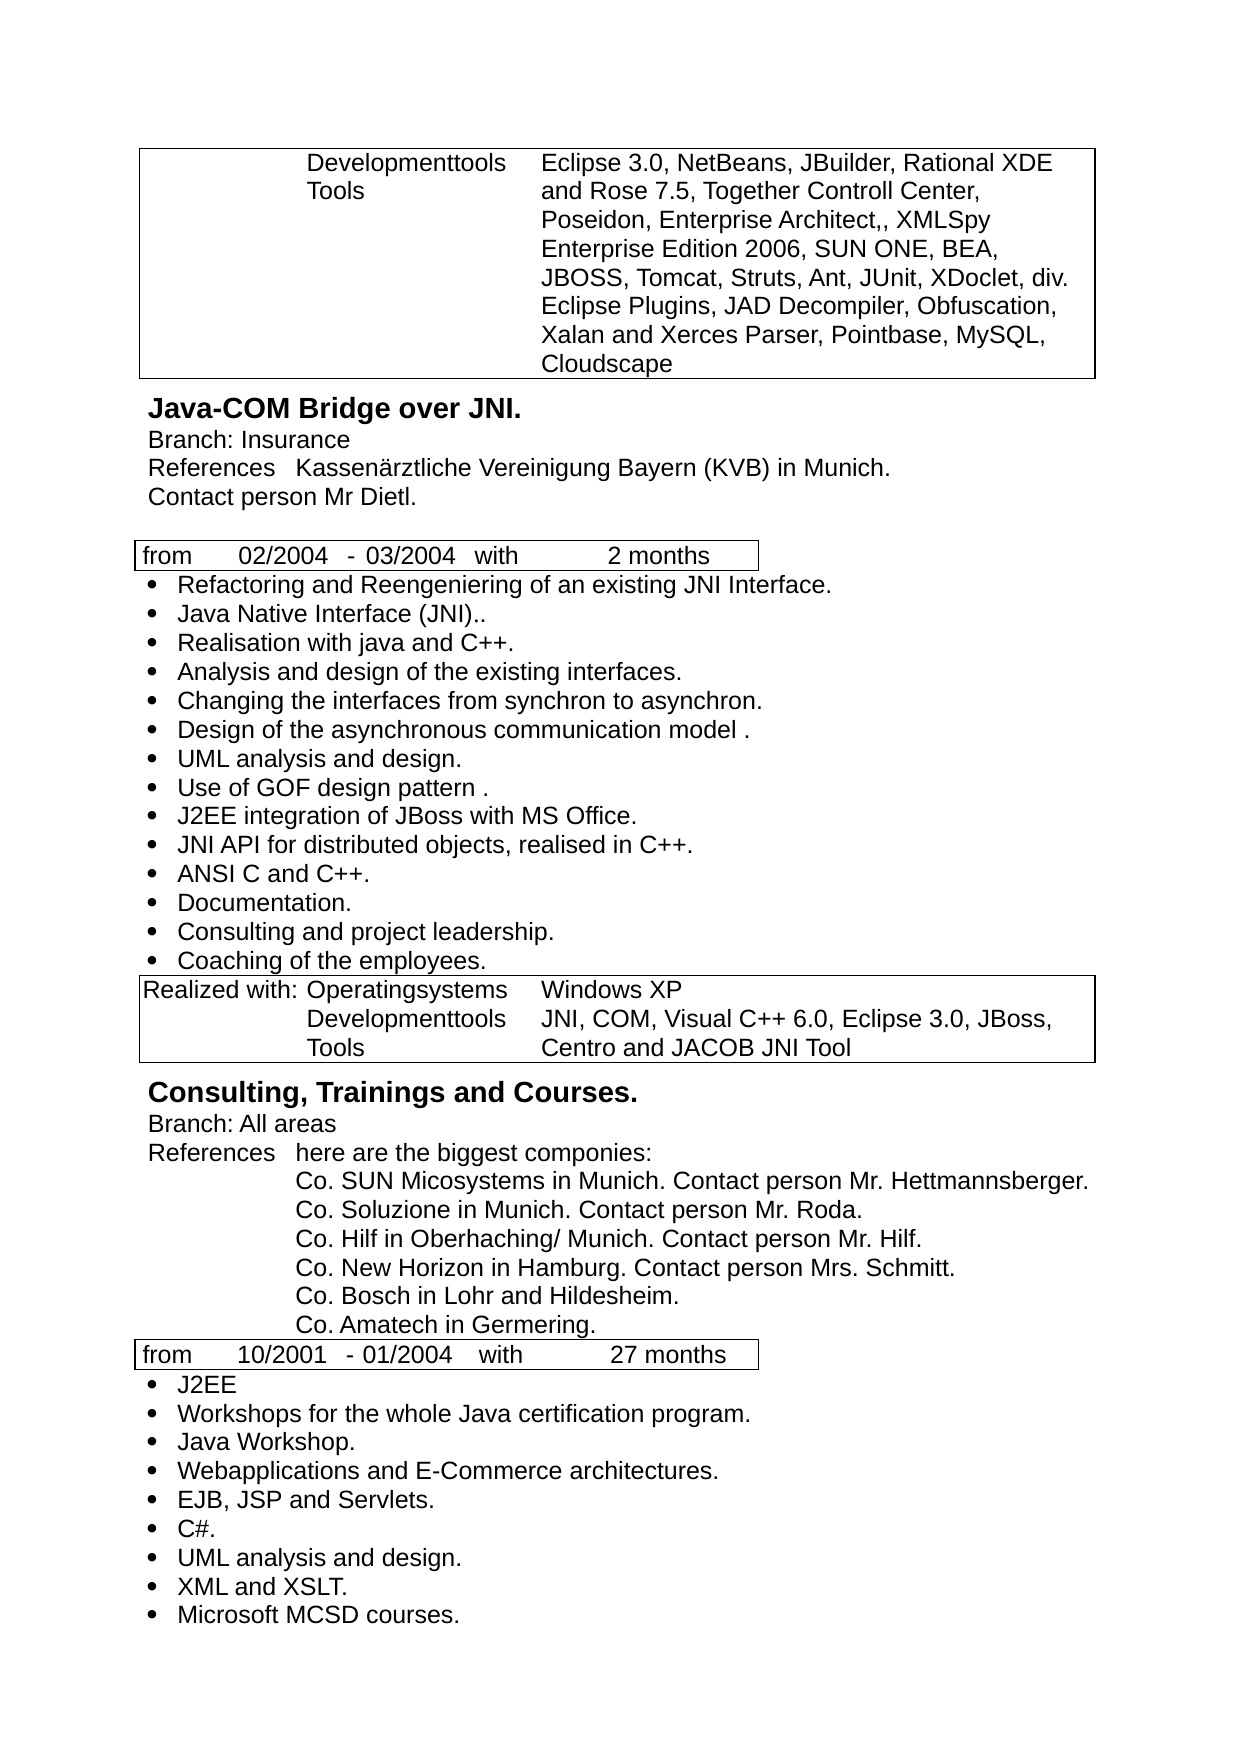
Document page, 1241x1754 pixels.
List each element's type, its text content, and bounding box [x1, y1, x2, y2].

table_header with [471, 1340, 602, 1369]
table_cell JNI, COM, Visual C++ 6.0, Eclipse 3.0, JBoss, Centro and JACOB JNI Tool [538, 1004, 1094, 1062]
table_header from [136, 541, 231, 569]
table_header Windows XP [538, 976, 1094, 1004]
table_header 27 months [603, 1340, 758, 1369]
list Realisation with java and C++. [148, 628, 1104, 657]
table_header - [340, 541, 358, 569]
list UML analysis and design. [148, 1543, 1104, 1572]
list Microsoft MCSD courses. [148, 1601, 1104, 1629]
list Workshops for the whole Java certification program. [148, 1398, 1104, 1427]
table_header with [467, 541, 600, 569]
list Analysis and design of the existing interfaces. [148, 657, 1104, 686]
text Branch: All areas [148, 1109, 1104, 1138]
table_header Operatingsystems [303, 976, 538, 1004]
list Changing the interfaces from synchron to asynchron. [148, 686, 1104, 715]
list ANSI C and C++. [148, 859, 1104, 888]
table_cell Developmenttools Tools [303, 1004, 538, 1062]
text References Kassenärztliche Vereinigung Bayern (KVB) in Munich. Contact person Mr Dietl. [148, 453, 1104, 511]
table_cell Eclipse 3.0, NetBeans, JBuilder, Rational XDE and Rose 7.5, Together Controll Center, Poseidon, Enterprise Architect,, XMLSpy Enterprise Edition 2006, SUN ONE, BEA, JBOSS, Tomcat, Struts, Ant, JUnit, XDoclet, div. Eclipse Plugins, JAD Decompiler, Obfuscation, Xalan and Xerces Parser, Pointbase, MySQL, Cloudscape [538, 149, 1094, 378]
table_header Realized with: [140, 976, 303, 1004]
list J2EE [148, 1370, 1104, 1398]
text Co. Soluzione in Munich. Contact person Mr. Roda. [221, 1195, 1104, 1224]
list EJB, JSP and Servlets. [148, 1485, 1104, 1514]
table_header 2 months [600, 541, 758, 569]
table_header 03/2004 [358, 541, 467, 569]
list C#. [148, 1514, 1104, 1543]
text Co. New Horizon in Hamburg. Contact person Mrs. Schmitt. [221, 1253, 1104, 1281]
list Webapplications and E-Commerce architectures. [148, 1456, 1104, 1485]
list Documentation. [148, 888, 1104, 917]
text References here are the biggest componies: [148, 1138, 1104, 1166]
list UML analysis and design. [148, 744, 1104, 772]
text Branch: Insurance [148, 425, 1104, 453]
list XML and XSLT. [148, 1572, 1104, 1601]
list JNI API for distributed objects, realised in C++. [148, 830, 1104, 859]
subtitle Consulting, Trainings and Courses. [148, 1075, 1104, 1109]
list Coaching of the employees. [148, 946, 1104, 974]
text Co. Amatech in Germering. [221, 1310, 1104, 1339]
list Use of GOF design pattern . [148, 772, 1104, 801]
subtitle Java-COM Bridge over JNI. [148, 391, 1104, 425]
list Design of the asynchronous communication model . [148, 715, 1104, 744]
list Java Native Interface (JNI).. [148, 599, 1104, 628]
table_header - [338, 1340, 355, 1369]
text Co. Hilf in Oberhaching/ Munich. Contact person Mr. Hilf. [221, 1224, 1104, 1253]
table_cell Developmenttools Tools [303, 149, 538, 378]
table_cell [140, 1004, 303, 1062]
text Co. SUN Micosystems in Munich. Contact person Mr. Hettmannsberger. [221, 1166, 1104, 1195]
text Co. Bosch in Lohr and Hildesheim. [221, 1281, 1104, 1310]
list Refactoring and Reengeniering of an existing JNI Interface. [148, 571, 1104, 599]
list Consulting and project leadership. [148, 917, 1104, 946]
table_header 01/2004 [355, 1340, 471, 1369]
table_cell [140, 149, 303, 378]
table_header 02/2004 [231, 541, 339, 569]
table_header from [136, 1340, 229, 1369]
list Java Workshop. [148, 1427, 1104, 1456]
table_header 10/2001 [230, 1340, 338, 1369]
list J2EE integration of JBoss with MS Office. [148, 801, 1104, 830]
